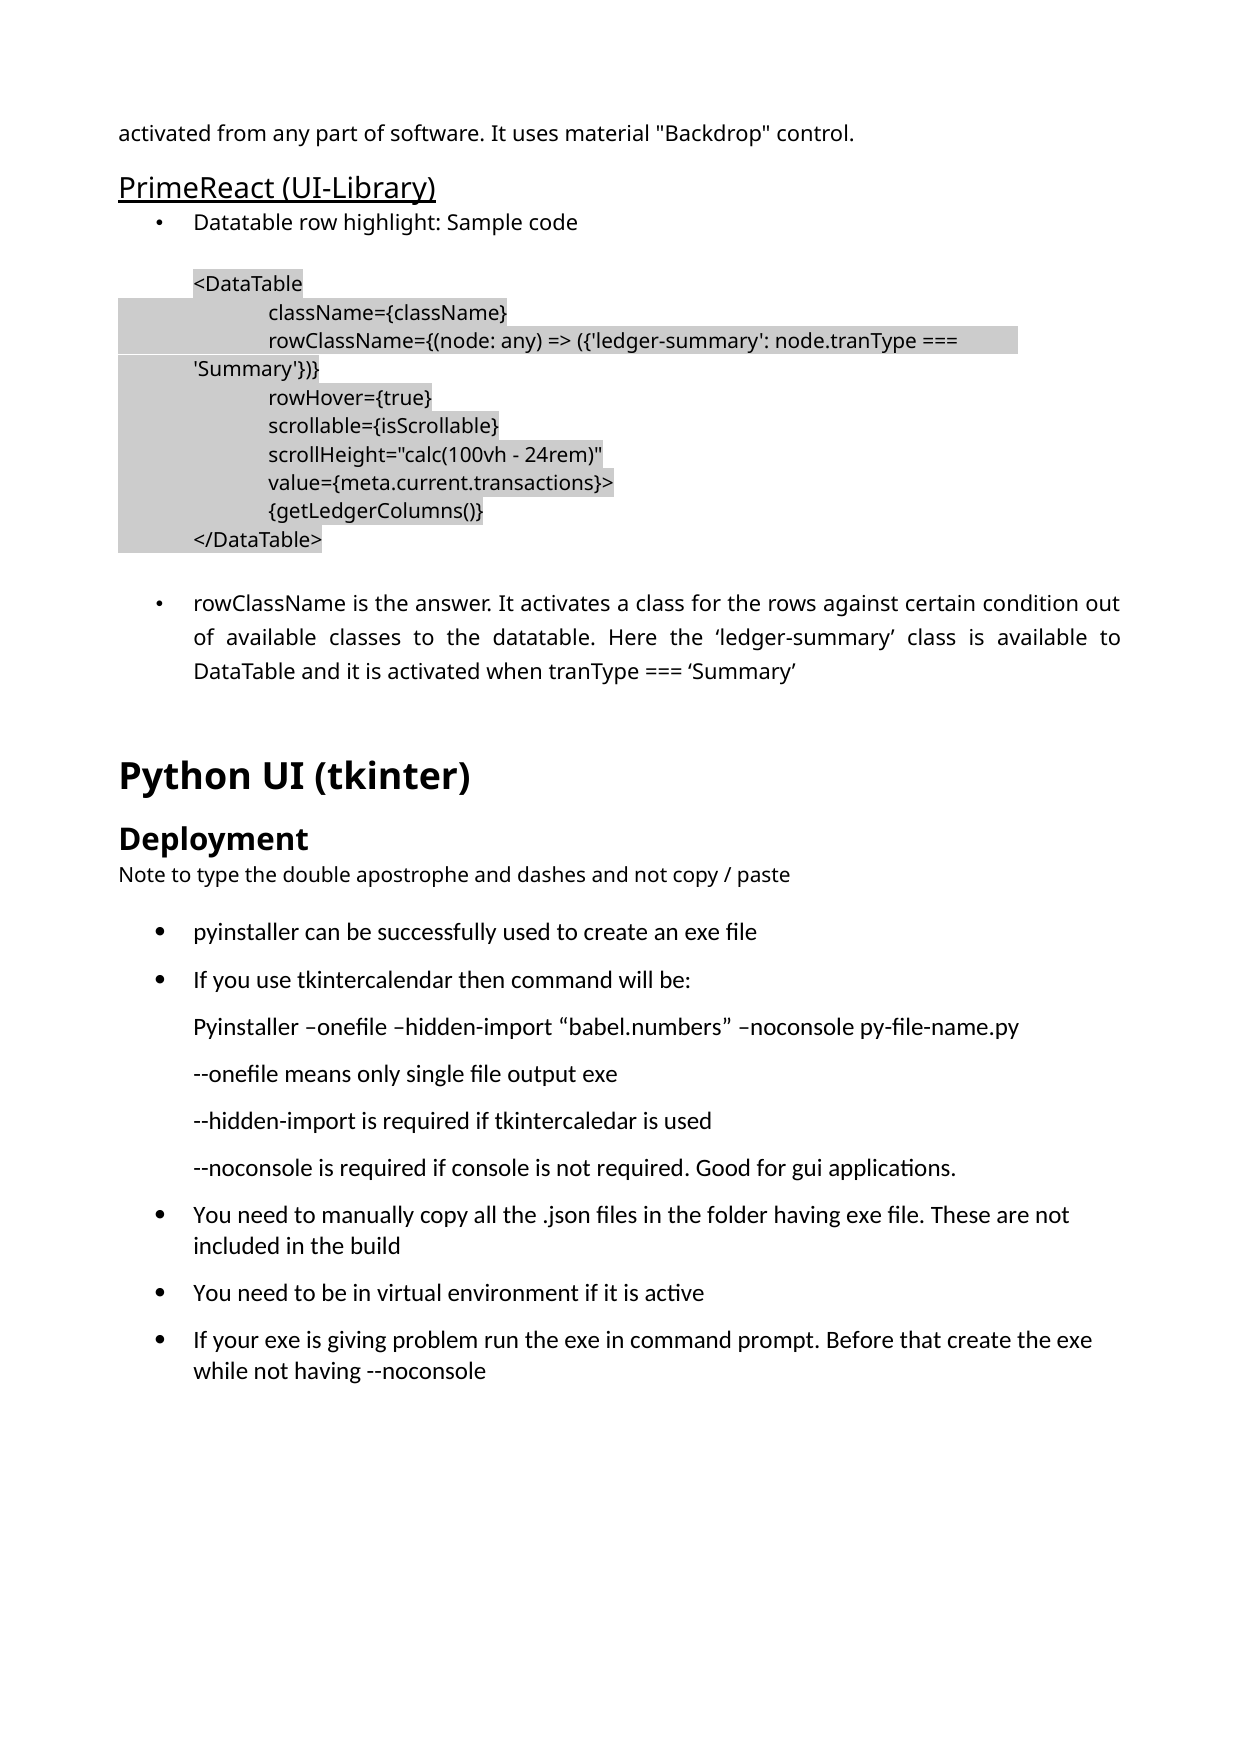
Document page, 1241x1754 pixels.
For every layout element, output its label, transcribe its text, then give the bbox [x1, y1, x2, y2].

text rowHover={true} [118, 383, 1122, 411]
text value={meta.current.transactions}> [118, 468, 1122, 497]
list You need to manually copy all the .json files in the folder having exe file. These are not included in the build [156, 1200, 1122, 1261]
list You need to be in virtual environment if it is active [156, 1277, 1122, 1308]
text <DataTable [118, 269, 1122, 298]
list If you use tkintercalendar then command will be: [156, 964, 1122, 994]
list Datatable row highlight: Sample code [156, 207, 1122, 236]
list Pyinstaller –onefile –hidden-import “babel.numbers” –noconsole py-file-name.py [193, 1011, 1122, 1041]
text rowClassName={(node: any) => ({'ledger-summary': node.tranType === 'Summary'})} [118, 326, 1122, 383]
text scrollable={isScrollable} [118, 411, 1122, 440]
list --noconsole is required if console is not required. Good for gui applications. [193, 1152, 1122, 1183]
text </DataTable> [118, 525, 1122, 553]
text activated from any part of software. It uses material "Backdrop" control. [118, 118, 1122, 148]
subtitle Deployment [118, 817, 1122, 860]
text Note to type the double apostrophe and dashes and not copy / paste [118, 860, 1122, 888]
text scrollHeight="calc(100vh - 24rem)" [118, 440, 1122, 468]
list rowClassName is the answer. It activates a class for the rows against certain condition out of available classes to the datatable. Here the ‘ledger-summary’ class is available to DataTable and it is activated when tranType === ‘Summary’ [156, 588, 1122, 686]
text className={className} [118, 298, 1122, 326]
list pyinstaller can be successfully used to create an exe file [156, 917, 1122, 947]
list --hidden-import is required if tkintercaledar is used [193, 1105, 1122, 1136]
subtitle Python UI (tkinter) [118, 749, 1122, 800]
subtitle PrimeReact (UI-Library) [118, 167, 1122, 207]
text {getLedgerColumns()} [118, 497, 1122, 525]
list --onefile means only single file output exe [193, 1058, 1122, 1089]
list If your exe is giving problem run the exe in command prompt. Before that create the exe while not having --noconsole [156, 1324, 1122, 1386]
